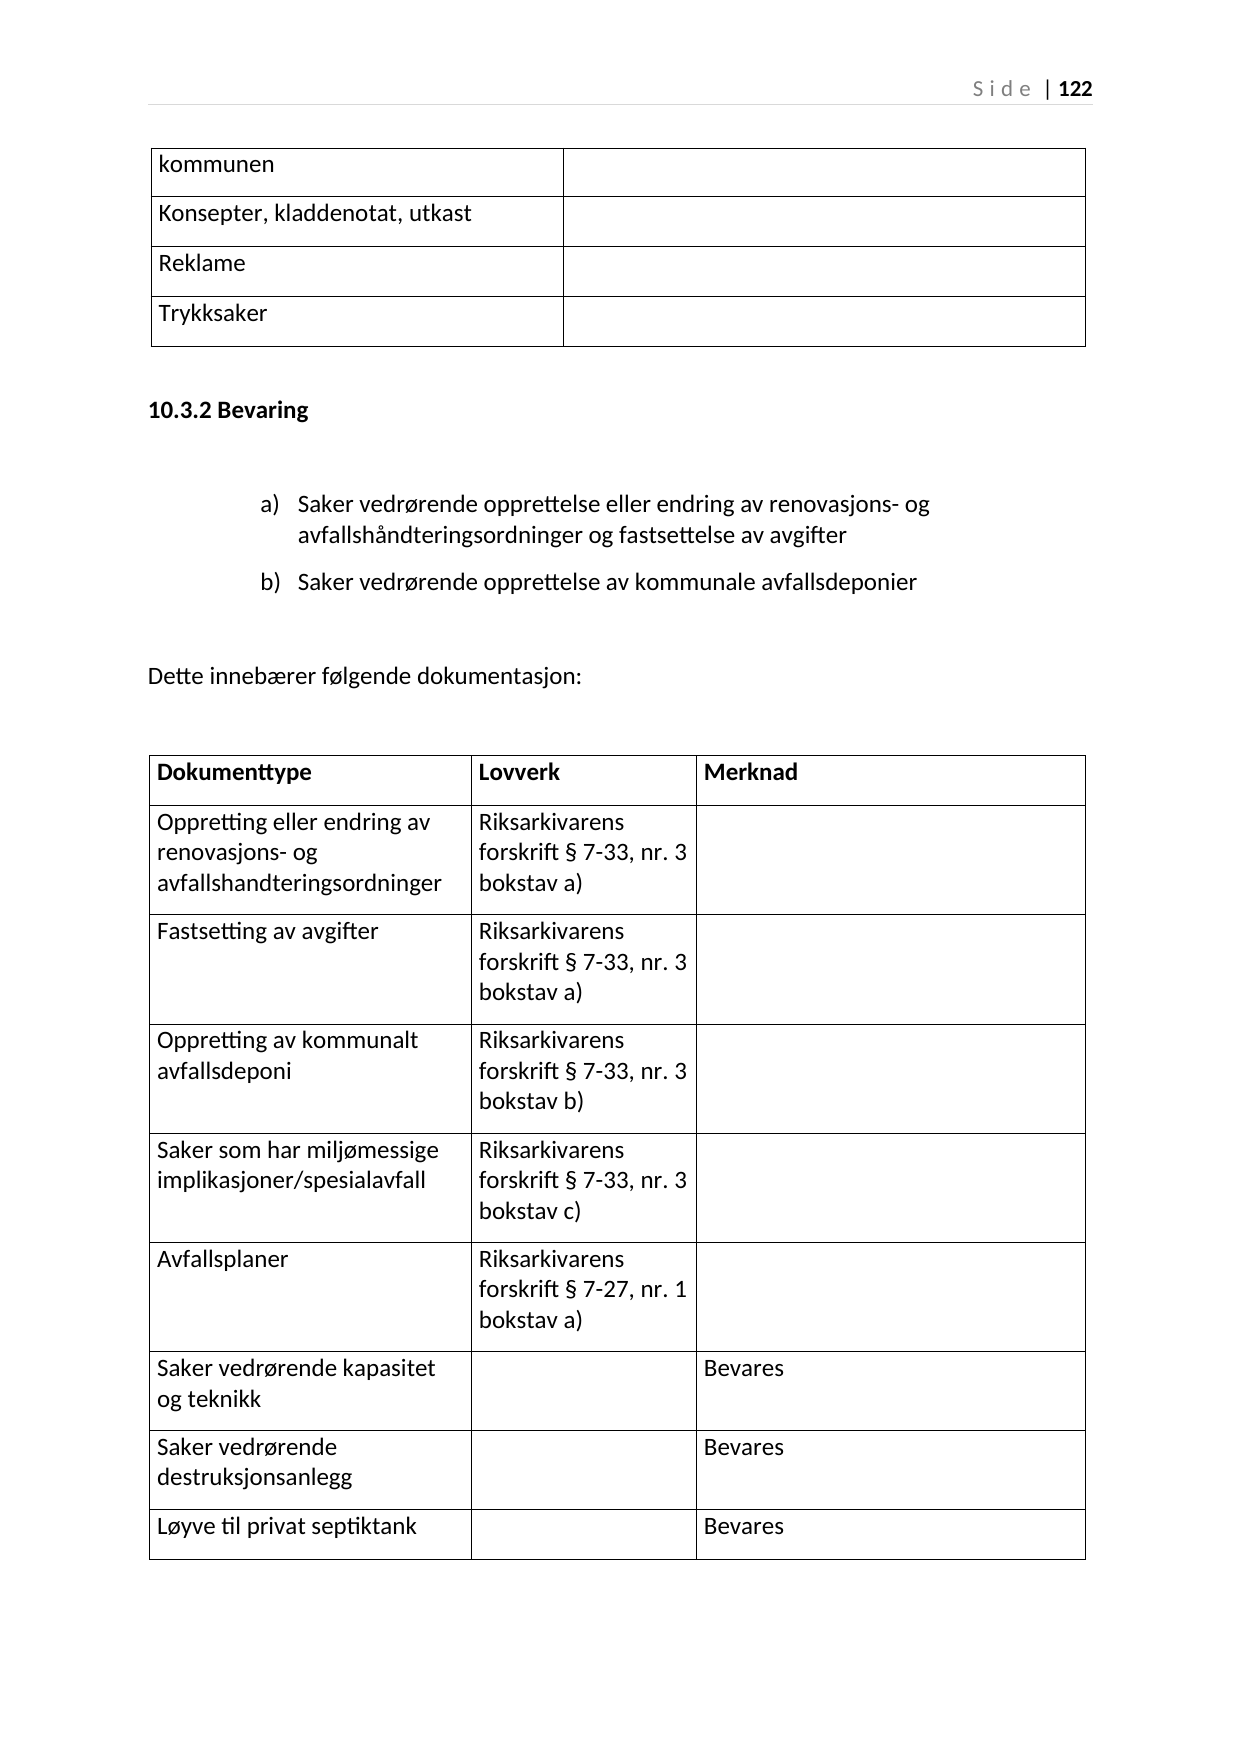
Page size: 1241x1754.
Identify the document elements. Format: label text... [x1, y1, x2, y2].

table_cell Oppretting eller endring av renovasjons- og avfallshandteringsordninger [150, 806, 471, 914]
text 10.3.2 Bevaring [148, 394, 1093, 424]
table_cell [697, 806, 1085, 914]
table_cell Avfallsplaner [150, 1243, 471, 1351]
table_cell [564, 197, 1085, 246]
table_cell [564, 297, 1085, 346]
table_cell [564, 149, 1085, 196]
table_cell Riksarkivarens forskrift § 7-33, nr. 3 bokstav a) [472, 915, 696, 1023]
table_header Lovverk [472, 756, 696, 805]
text Dette innebærer følgende dokumentasjon: [148, 661, 1093, 691]
table_cell Bevares [697, 1352, 1085, 1430]
table_header Dokumenttype [150, 756, 471, 805]
table_cell Riksarkivarens forskrift § 7-33, nr. 3 bokstav b) [472, 1025, 696, 1133]
table_cell Saker som har miljømessige implikasjoner/spesialavfall [150, 1134, 471, 1242]
table_cell Saker vedrørende kapasitet og teknikk [150, 1352, 471, 1430]
table_cell [472, 1510, 696, 1559]
table_cell Riksarkivarens forskrift § 7-33, nr. 3 bokstav c) [472, 1134, 696, 1242]
table_cell [697, 1134, 1085, 1242]
table_cell Bevares [697, 1510, 1085, 1559]
table_header Merknad [697, 756, 1085, 805]
table_cell Reklame [152, 247, 563, 296]
table_cell [472, 1352, 696, 1430]
table_cell Fastsetting av avgifter [150, 915, 471, 1023]
table_cell Løyve til privat septiktank [150, 1510, 471, 1559]
table_cell [697, 915, 1085, 1023]
table_cell Konsepter, kladdenotat, utkast [152, 197, 563, 246]
list Saker vedrørende opprettelse eller endring av renovasjons- og avfallshåndteringsordninger og fastsettelse av avgifter [260, 488, 1093, 549]
table_cell [697, 1243, 1085, 1351]
table_cell Riksarkivarens forskrift § 7-33, nr. 3 bokstav a) [472, 806, 696, 914]
table_cell Saker vedrørende destruksjonsanlegg [150, 1431, 471, 1509]
table_cell [697, 1025, 1085, 1133]
table_cell Trykksaker [152, 297, 563, 346]
list Saker vedrørende opprettelse av kommunale avfallsdeponier [260, 566, 1093, 597]
table_cell Oppretting av kommunalt avfallsdeponi [150, 1025, 471, 1133]
table_cell kommunen [152, 149, 563, 196]
table_cell Riksarkivarens forskrift § 7-27, nr. 1 bokstav a) [472, 1243, 696, 1351]
table_cell [564, 247, 1085, 296]
table_cell Bevares [697, 1431, 1085, 1509]
table_cell [472, 1431, 696, 1509]
